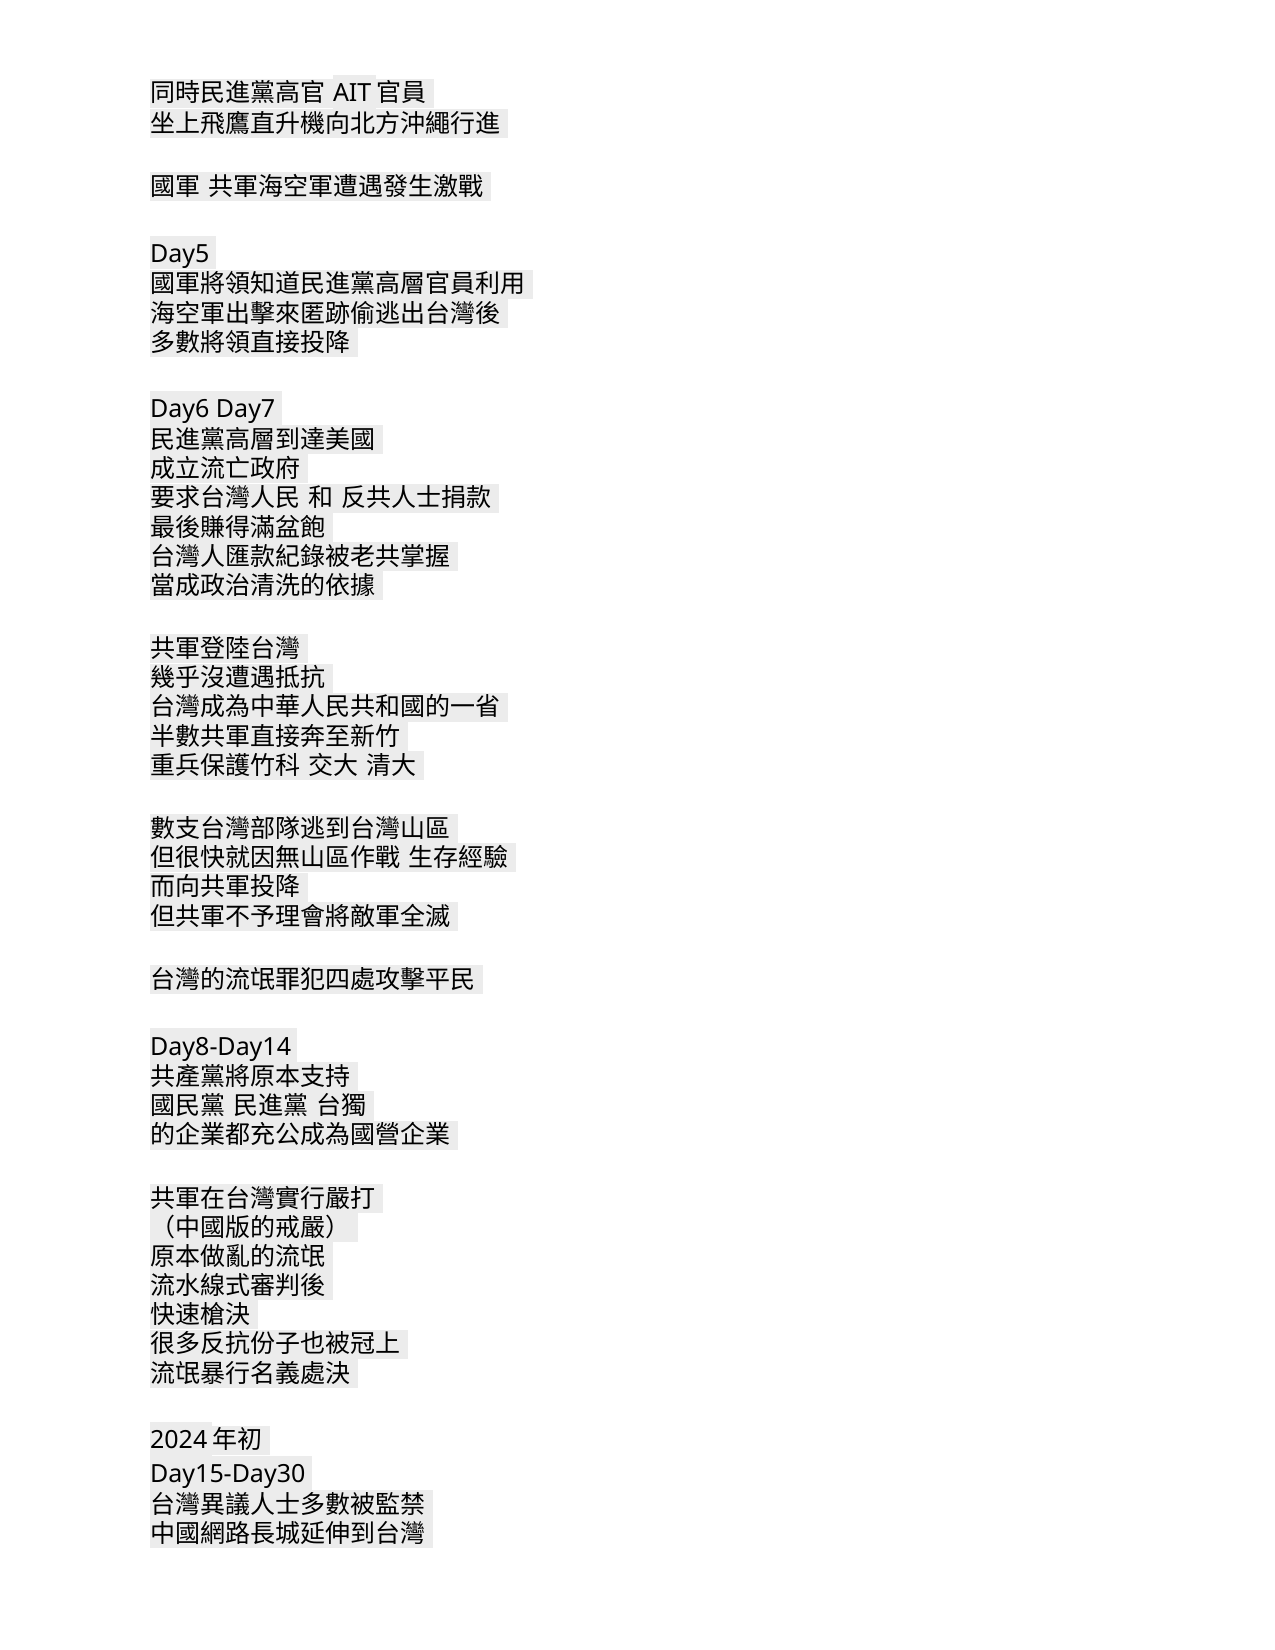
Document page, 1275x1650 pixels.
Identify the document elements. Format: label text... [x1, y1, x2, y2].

text 同時民進黨高官 AIT官員 坐上飛鷹直升機向北方沖繩行進 國軍 共軍海空軍遭遇發生激戰 Day5 國軍將領知道民進黨高層官員利用 海空軍出擊來匿跡偷逃出台灣後 多數將領直接投降 Day6 Day7 民進黨高層到達美國 成立流亡政府 要求台灣人民 和 反共人士捐款 最後賺得滿盆飽 台灣人匯款紀錄被老共掌握 當成政治清洗的依據 共軍登陸台灣 幾乎沒遭遇抵抗 台灣成為中華人民共和國的一省 半數共軍直接奔至新竹 重兵保護竹科 交大 清大 數支台灣部隊逃到台灣山區 但很快就因無山區作戰 生存經驗 而向共軍投降 但共軍不予理會將敵軍全滅 台灣的流氓罪犯四處攻擊平民 Day8-Day14 共產黨將原本支持 國民黨 民進黨 台獨 的企業都充公成為國營企業 共軍在台灣實行嚴打 （中國版的戒嚴） 原本做亂的流氓 流水線式審判後 快速槍決 很多反抗份子也被冠上 流氓暴行名義處決 2024年初 Day15-Day30 台灣異議人士多數被監禁 中國網路長城延伸到台灣 [150, 75, 1125, 1548]
